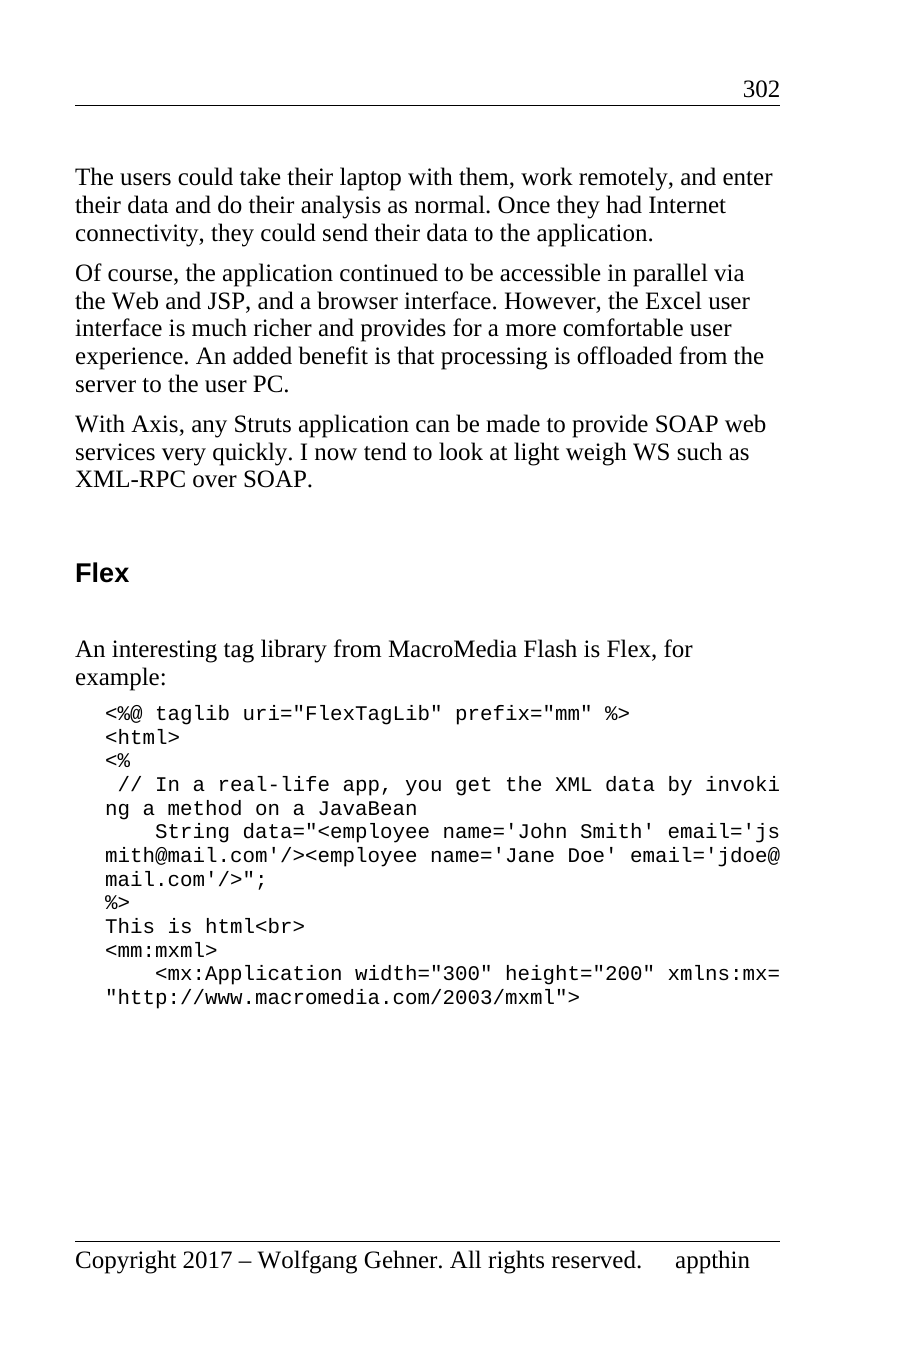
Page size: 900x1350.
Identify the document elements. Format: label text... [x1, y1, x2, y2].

subtitle Flex [75, 558, 780, 589]
text <%@ taglib uri="FlexTagLib" prefix="mm" %> <html> <% // In a real-life app, you get the XML data by invoking a method on a JavaBean String data="<employee name='John Smith' email='jsmith@mail.com'/><employee name='Jane Doe' email='jdoe@mail.com'/>"; %> This is html<br> <mm:mxml> <mx:Application width="300" height="200" xmlns:mx="http://www.macromedia.com/2003/mxml"> [105, 703, 780, 1011]
text Of course, the application continued to be accessible in parallel via the Web and JSP, and a browser interface. However, the Excel user interface is much richer and provides for a more comfortable user experience. An added benefit is that processing is offloaded from the server to the user PC. [75, 259, 780, 398]
text With Axis, any Struts application can be made to provide SOAP web services very quickly. I now tend to look at light weigh WS such as XML-RPC over SOAP. [75, 410, 780, 493]
text The users could take their laptop with them, work remotely, and enter their data and do their analysis as normal. Once they had Internet connectivity, they could send their data to the application. [75, 163, 780, 247]
text An interesting tag library from MacroMedia Flash is Flex, for example: [75, 635, 780, 691]
